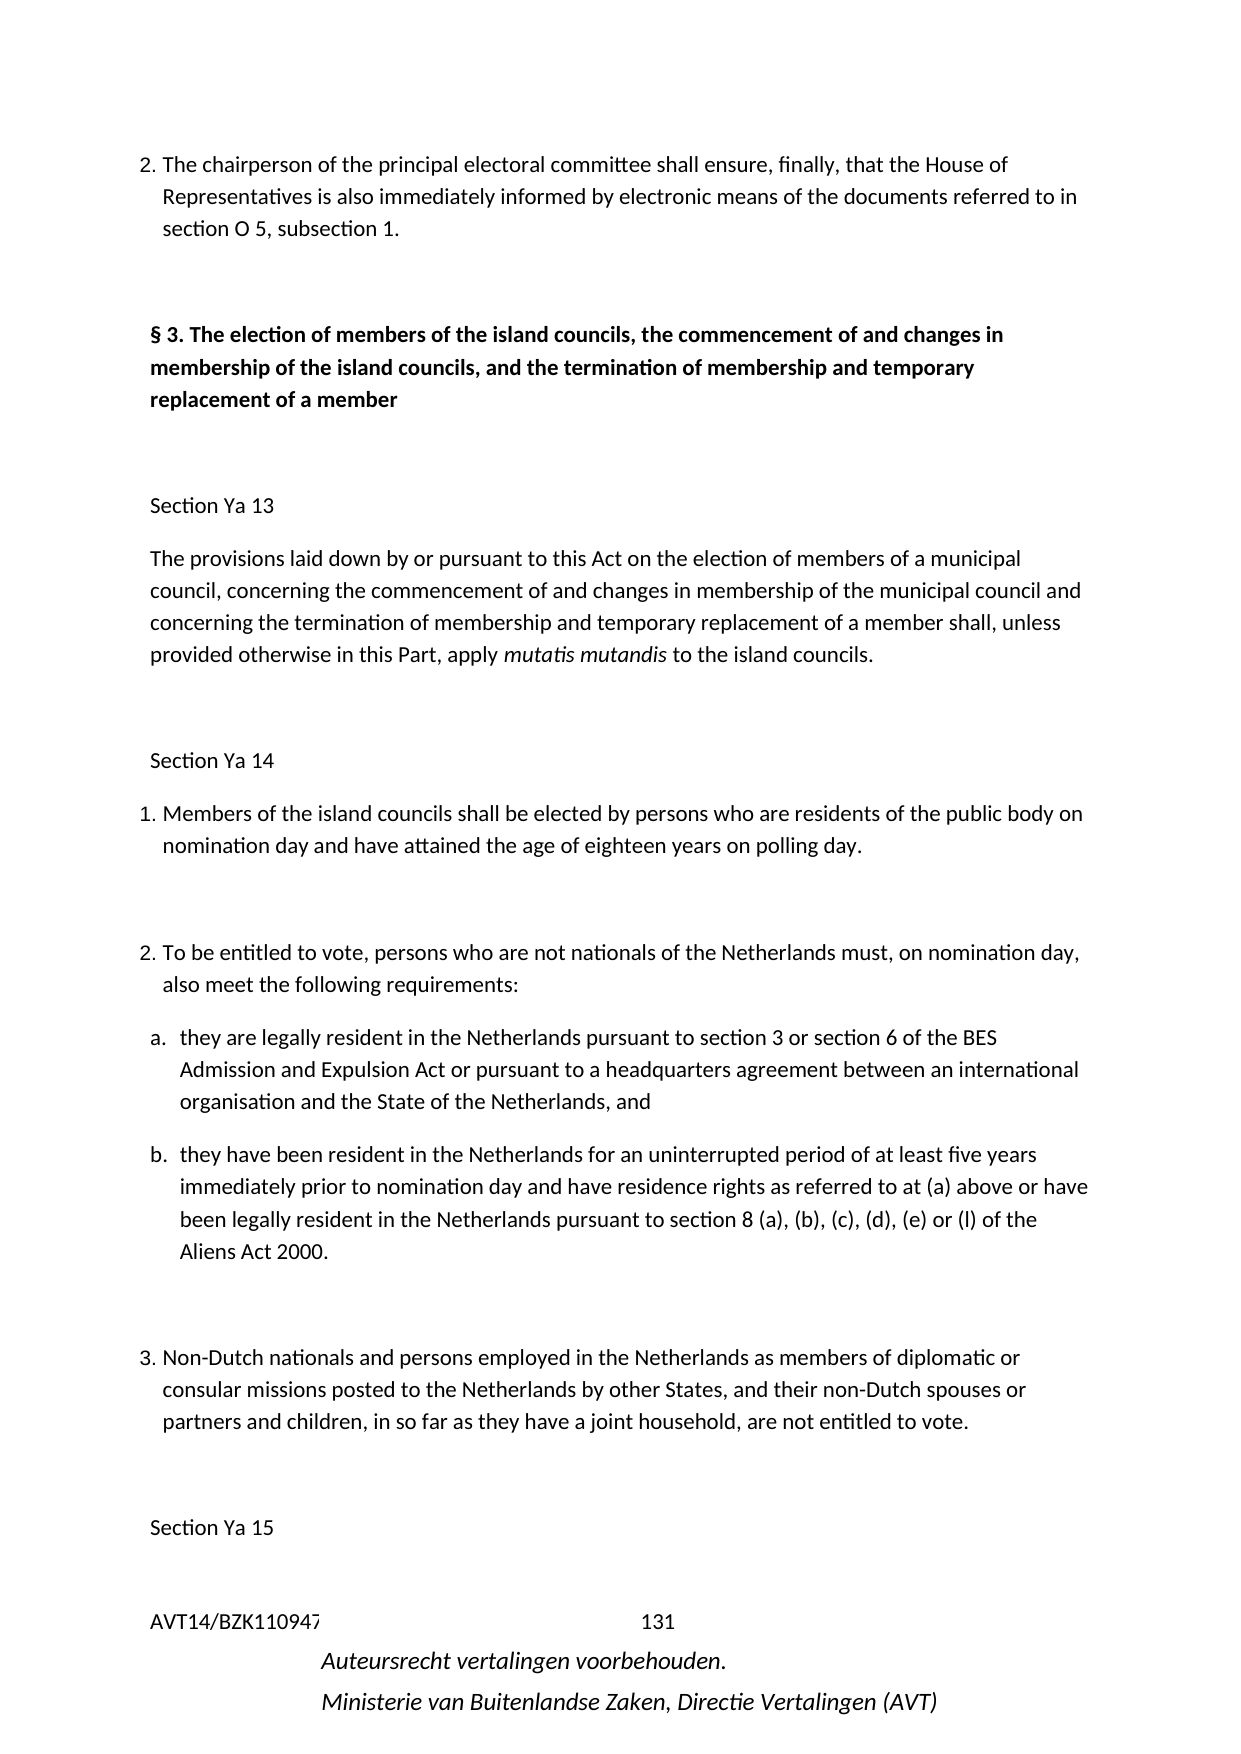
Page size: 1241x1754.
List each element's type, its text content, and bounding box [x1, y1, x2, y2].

list Members of the island councils shall be elected by persons who are residents of the public body on nomination day and have attained the age of eighteen years on polling day. [139, 799, 1090, 860]
text Section Ya 13 [150, 491, 1090, 519]
list The chairperson of the principal electoral committee shall ensure, finally, that the House of Representatives is also immediately informed by electronic means of the documents referred to in section O 5, subsection 1. [139, 150, 1090, 242]
list they are legally resident in the Netherlands pursuant to section 3 or section 6 of the BES Admission and Expulsion Act or pursuant to a headquarters agreement between an international organisation and the State of the Netherlands, and [150, 1023, 1090, 1115]
text Section Ya 15 [150, 1513, 1090, 1541]
list Non-Dutch nationals and persons employed in the Netherlands as members of diplomatic or consular missions posted to the Netherlands by other States, and their non-Dutch spouses or partners and children, in so far as they have a joint household, are not entitled to vote. [139, 1343, 1090, 1435]
text The provisions laid down by or pursuant to this Act on the election of members of a municipal council, concerning the commencement of and changes in membership of the municipal council and concerning the termination of membership and temporary replacement of a member shall, unless provided otherwise in this Part, apply mutatis mutandis to the island councils. [150, 544, 1090, 668]
text § 3. The election of members of the island councils, the commencement of and changes in membership of the island councils, and the termination of membership and temporary replacement of a member [150, 320, 1090, 413]
list they have been resident in the Netherlands for an uninterrupted period of at least five years immediately prior to nomination day and have residence rights as referred to at (a) above or have been legally resident in the Netherlands pursuant to section 8 (a), (b), (c), (d), (e) or (l) of the Aliens Act 2000. [150, 1140, 1090, 1265]
text Section Ya 14 [150, 746, 1090, 774]
list To be entitled to vote, persons who are not nationals of the Netherlands must, on nomination day, also meet the following requirements: [139, 938, 1090, 998]
